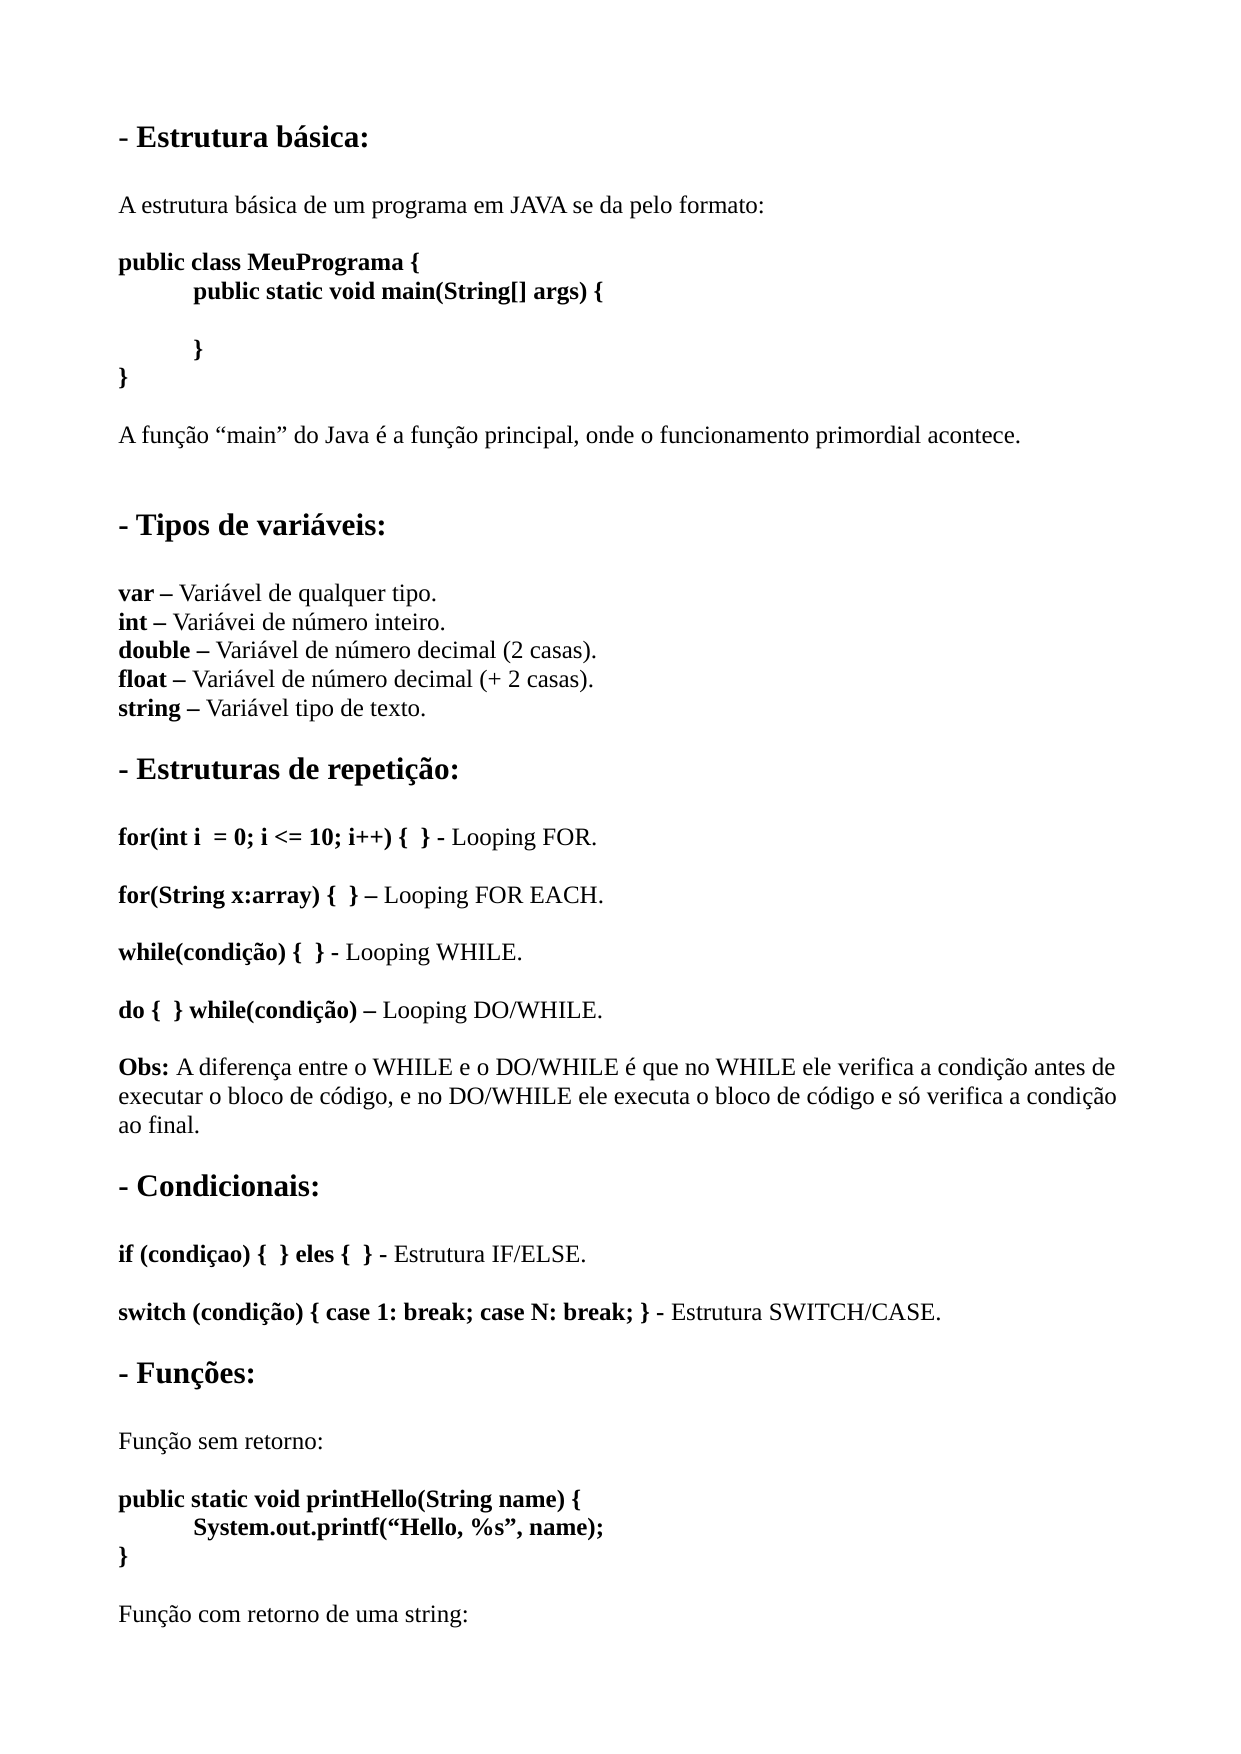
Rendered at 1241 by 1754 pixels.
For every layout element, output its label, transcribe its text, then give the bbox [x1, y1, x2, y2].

text Função sem retorno: [118, 1426, 1122, 1455]
text var – Variável de qualquer tipo. [118, 578, 1122, 607]
text string – Variável tipo de texto. [118, 693, 1122, 722]
text - Estrutura básica: [118, 118, 1122, 154]
text public static void printHello(String name) { [118, 1484, 1122, 1512]
text if (condiçao) { } eles { } - Estrutura IF/ELSE. [118, 1239, 1122, 1268]
text - Funções: [118, 1354, 1122, 1390]
text do { } while(condição) – Looping DO/WHILE. [118, 995, 1122, 1024]
text public static void main(String[] args) { [118, 276, 1122, 305]
text Função com retorno de uma string: [118, 1599, 1122, 1627]
text for(int i = 0; i <= 10; i++) { } - Looping FOR. [118, 822, 1122, 851]
text while(condição) { } - Looping WHILE. [118, 937, 1122, 966]
text System.out.printf(“Hello, %s”, name); [118, 1512, 1122, 1541]
text switch (condição) { case 1: break; case N: break; } - Estrutura SWITCH/CASE. [118, 1297, 1122, 1326]
text - Tipos de variáveis: [118, 506, 1122, 542]
text - Condicionais: [118, 1167, 1122, 1203]
text } [118, 362, 1122, 391]
text Obs: A diferença entre o WHILE e o DO/WHILE é que no WHILE ele verifica a condição antes de executar o bloco de código, e no DO/WHILE ele executa o bloco de código e só verifica a condição ao final. [118, 1052, 1122, 1139]
text double – Variável de número decimal (2 casas). [118, 636, 1122, 664]
text } [118, 1541, 1122, 1570]
text public class MeuPrograma { [118, 247, 1122, 276]
text A estrutura básica de um programa em JAVA se da pelo formato: [118, 190, 1122, 219]
text } [118, 334, 1122, 362]
text int – Variávei de número inteiro. [118, 607, 1122, 636]
text for(String x:array) { } – Looping FOR EACH. [118, 880, 1122, 909]
text - Estruturas de repetição: [118, 751, 1122, 787]
text float – Variável de número decimal (+ 2 casas). [118, 664, 1122, 693]
text A função “main” do Java é a função principal, onde o funcionamento primordial acontece. [118, 420, 1122, 449]
